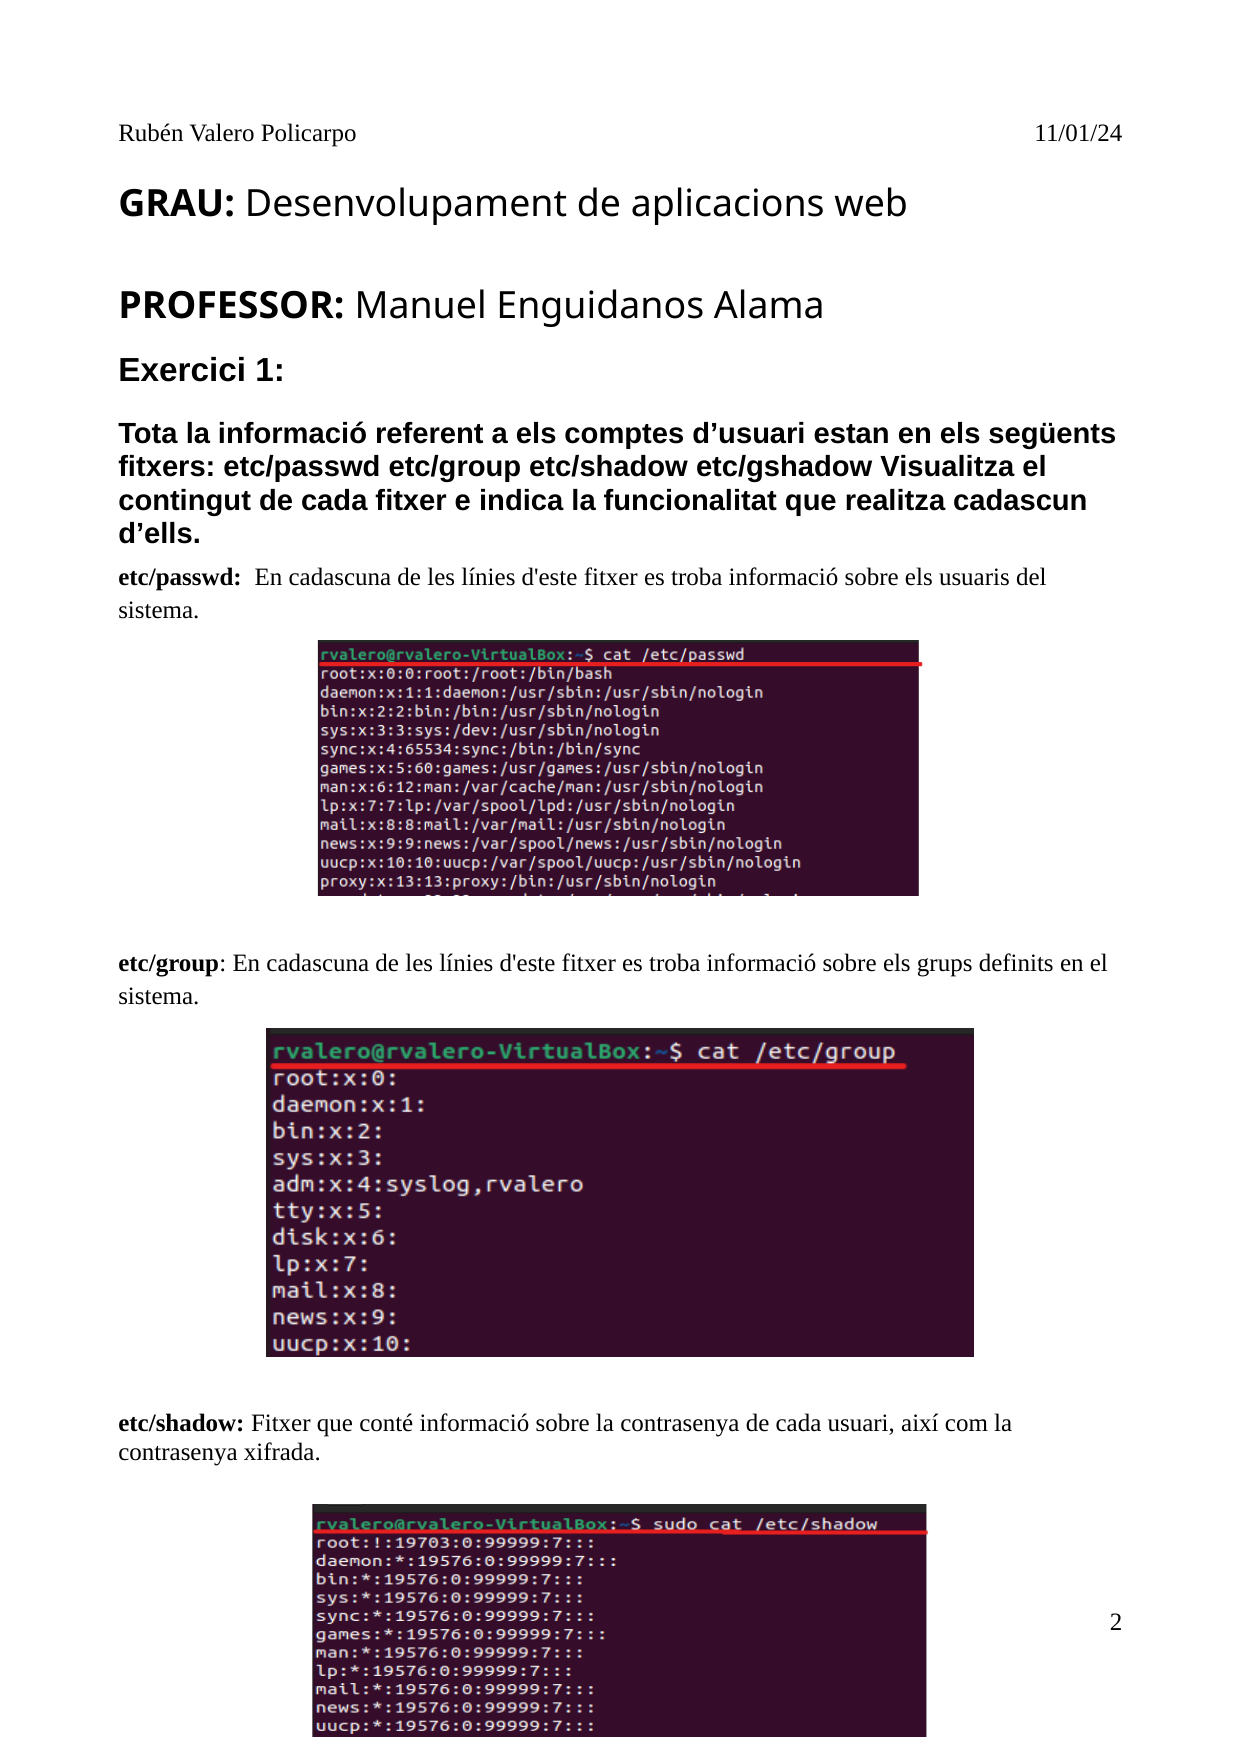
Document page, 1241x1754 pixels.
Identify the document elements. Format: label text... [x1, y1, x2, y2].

text etc/passwd: En cadascuna de les línies d'este fitxer es troba informació sobre els usuaris del sistema. [118, 562, 1122, 624]
subtitle Tota la informació referent a els comptes d’usuari estan en els següents fitxers: etc/passwd etc/group etc/shadow etc/gshadow Visualitza el contingut de cada fitxer e indica la funcionalitat que realitza cadascun d’ells. [118, 416, 1122, 550]
picture [312, 1504, 929, 1737]
text GRAU: Desenvolupament de aplicacions web [118, 176, 1122, 227]
picture [317, 640, 923, 896]
subtitle Exercici 1: [118, 350, 1122, 389]
picture [266, 1028, 974, 1357]
text PROFESSOR: Manuel Enguidanos Alama [118, 278, 1122, 329]
text etc/group: En cadascuna de les línies d'este fitxer es troba informació sobre els grups definits en el sistema. [118, 948, 1122, 1009]
text etc/shadow: Fitxer que conté informació sobre la contrasenya de cada usuari, així com la contrasenya xifrada. [118, 1408, 1122, 1466]
